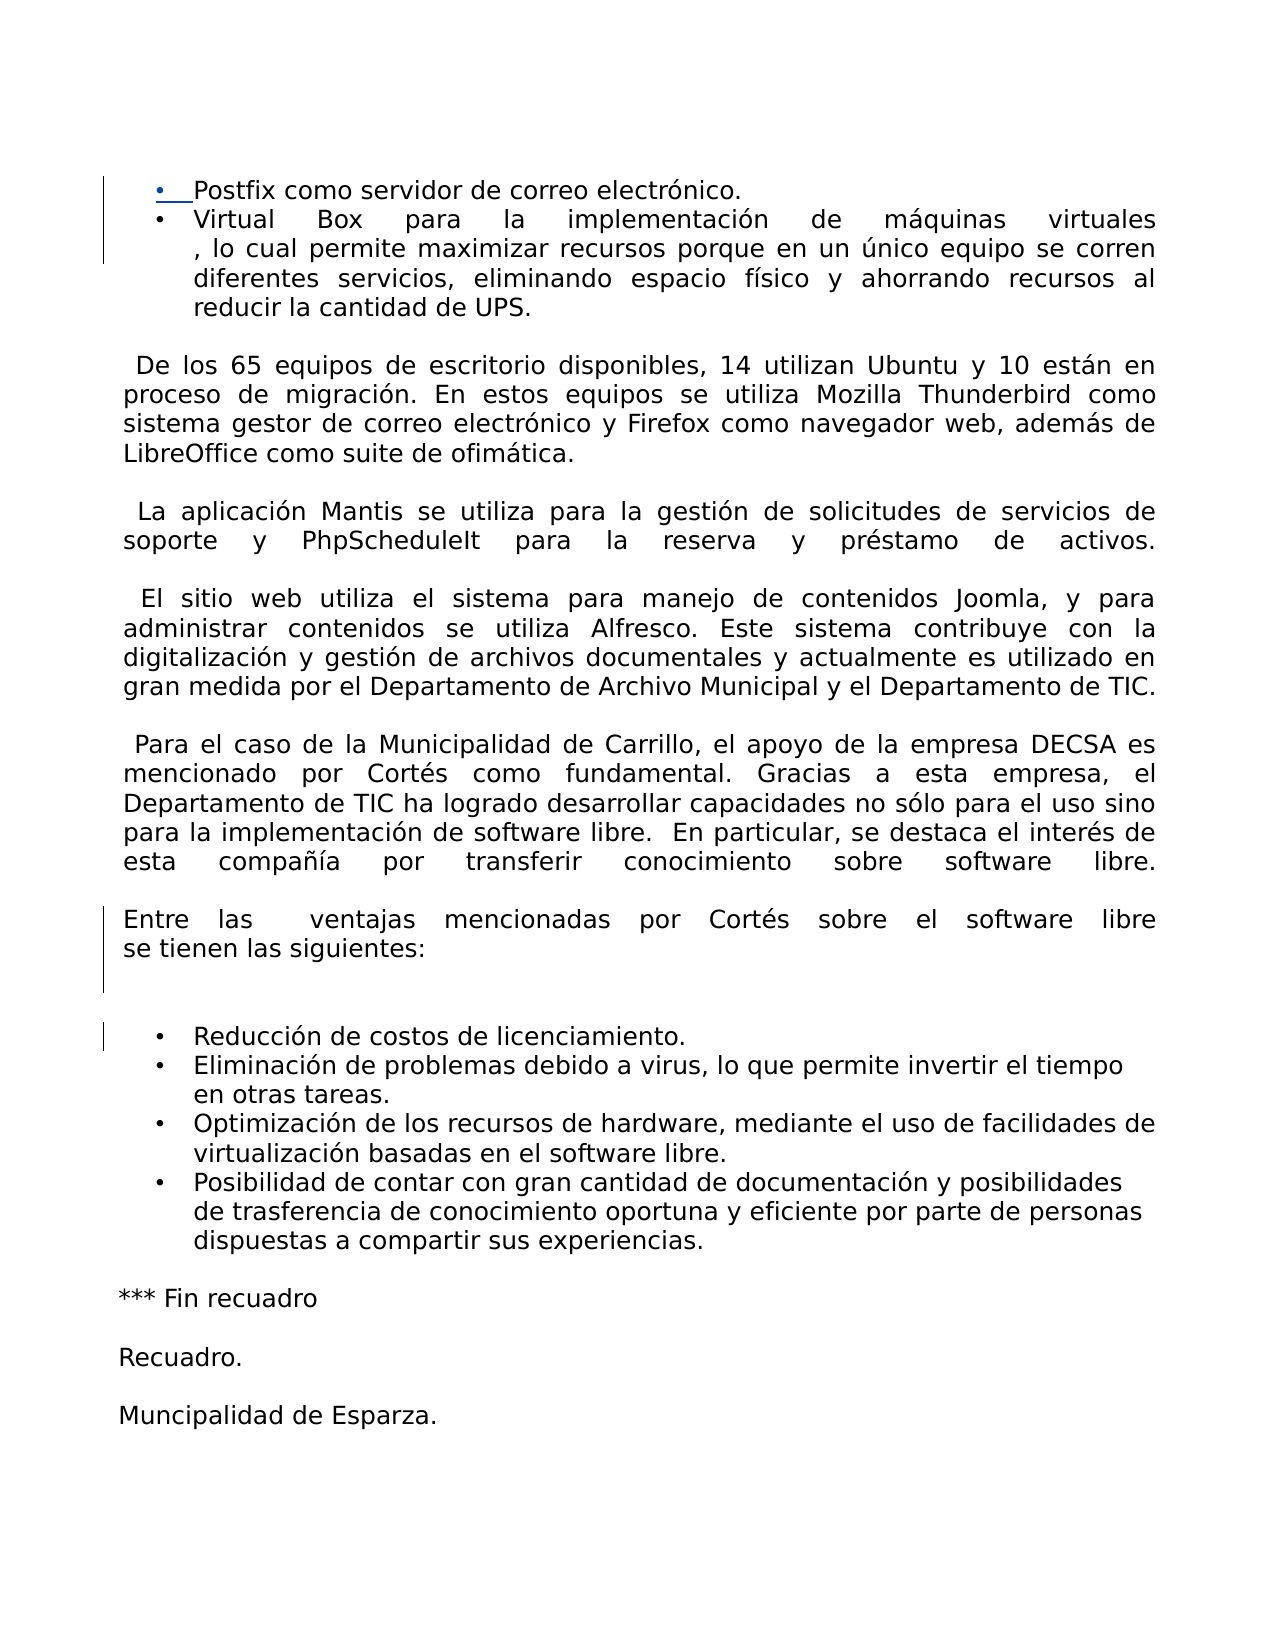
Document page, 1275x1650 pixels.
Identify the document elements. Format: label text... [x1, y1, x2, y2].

list Virtual Box para la implementación de máquinas virtuales, lo cual permite maximizar recursos porque en un único equipo se corren diferentes servicios, eliminando espacio físico y ahorrando recursos al reducir la cantidad de UPS. [156, 206, 1157, 322]
list La aplicación Mantis se utiliza para la gestión de solicitudes de servicios de soporte y PhpScheduleIt para la reserva y préstamo de activos. El sitio web utiliza el sistema para manejo de contenidos Joomla, y para administrar contenidos se utiliza Alfresco. Este sistema contribuye con la digitalización y gestión de archivos documentales y actualmente es utilizado en gran medida por el Departamento de Archivo Municipal y el Departamento de TIC. Para el caso de la Municipalidad de Carrillo, el apoyo de la empresa DECSA es mencionado por Cortés como fundamental. Gracias a esta empresa, el Departamento de TIC ha logrado desarrollar capacidades no sólo para el uso sino para la implementación de software libre. En particular, se destaca el interés de esta compañía por transferir conocimiento sobre software libre. Entre las ventajas mencionadas por Cortés sobre el software libre se tienen las siguientes: [123, 468, 1157, 964]
text *** Fin recuadro [118, 1285, 1157, 1314]
list Posibilidad de contar con gran cantidad de documentación y posibilidades de trasferencia de conocimiento oportuna y eficiente por parte de personas dispuestas a compartir sus experiencias. [156, 1168, 1157, 1285]
text Recuadro. [118, 1343, 1157, 1372]
list Optimización de los recursos de hardware, mediante el uso de facilidades de virtualización basadas en el software libre. [156, 1110, 1157, 1168]
list Reducción de costos de licenciamiento. [156, 1022, 1157, 1051]
list Postfix como servidor de correo electrónico. [156, 176, 1157, 206]
list Eliminación de problemas debido a virus, lo que permite invertir el tiempo en otras tareas. [156, 1051, 1157, 1110]
text Muncipalidad de Esparza. [118, 1401, 1157, 1431]
list De los 65 equipos de escritorio disponibles, 14 utilizan Ubuntu y 10 están en proceso de migración. En estos equipos se utiliza Mozilla Thunderbird como sistema gestor de correo electrónico y Firefox como navegador web, además de LibreOffice como suite de ofimática. [123, 322, 1157, 468]
